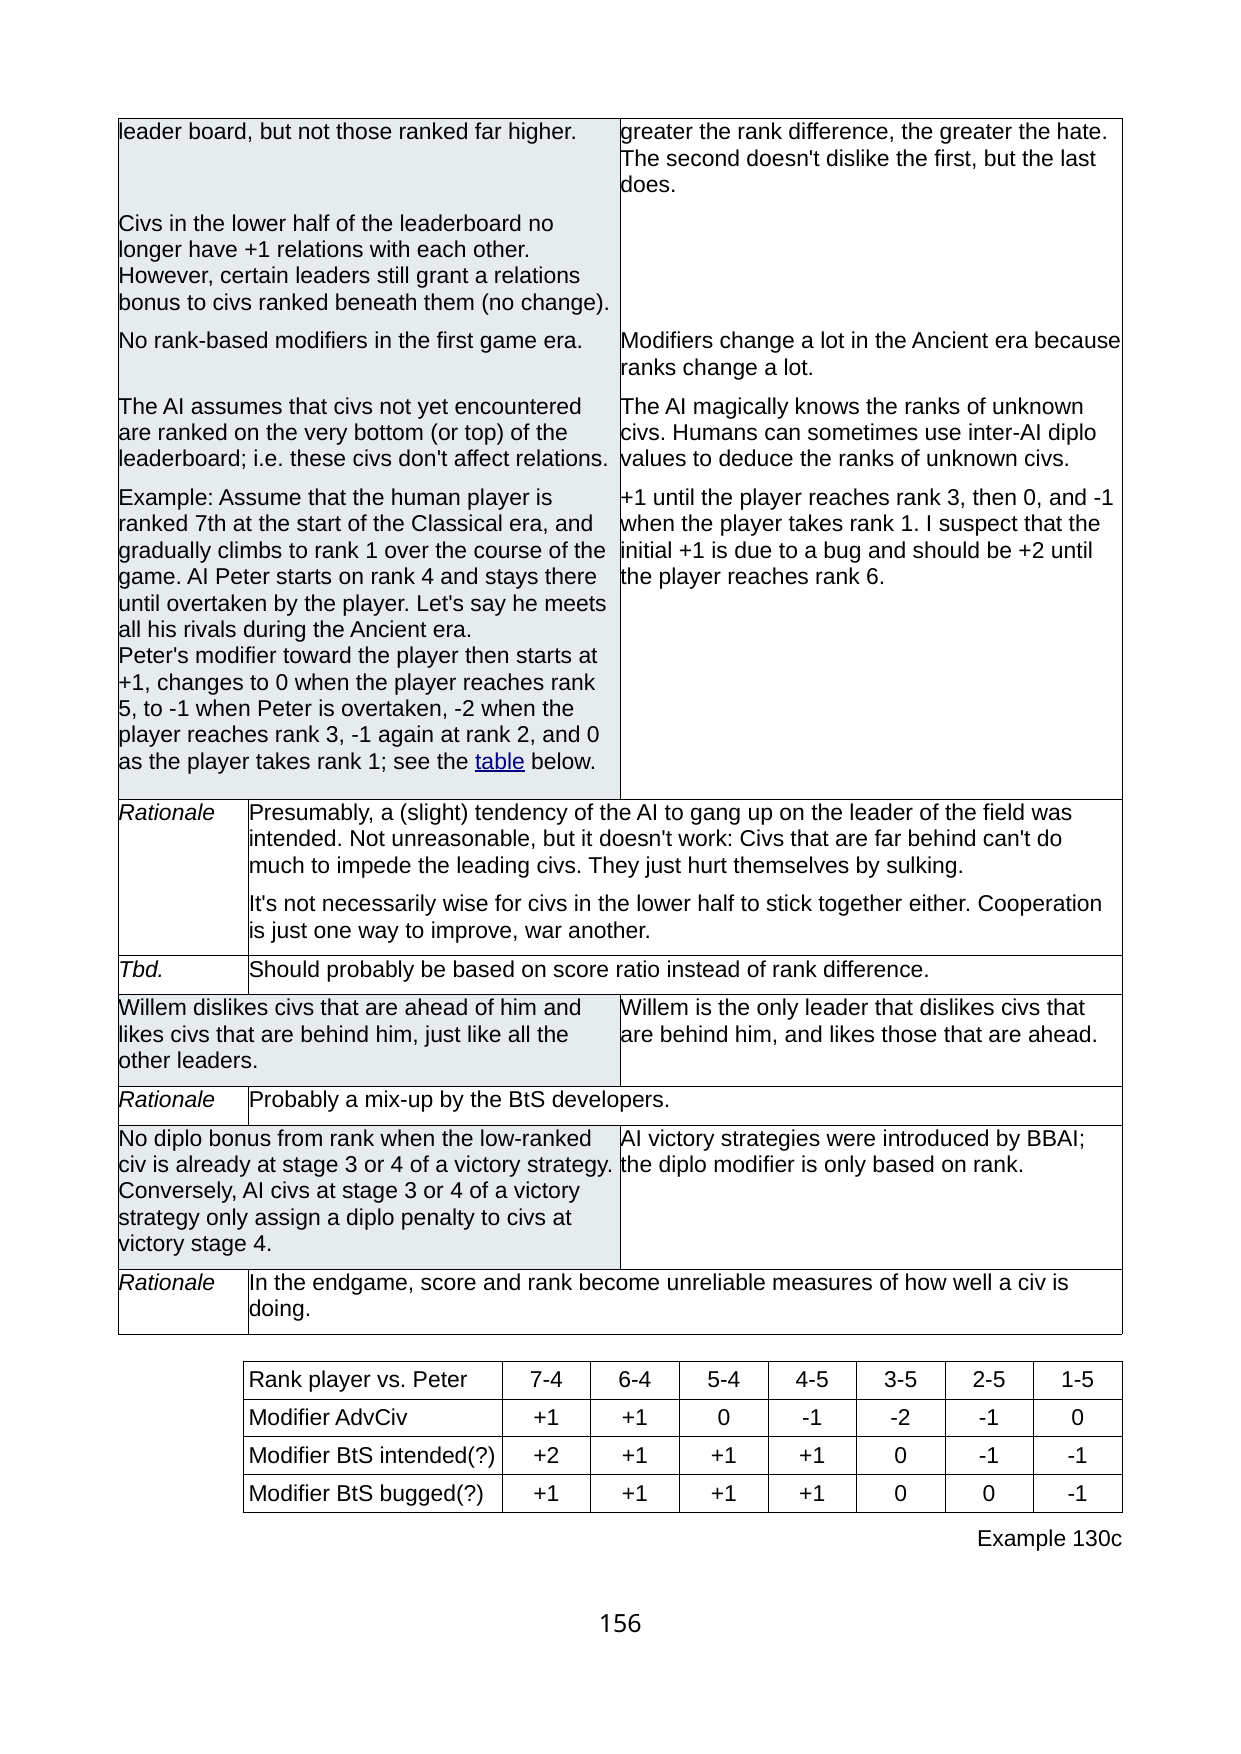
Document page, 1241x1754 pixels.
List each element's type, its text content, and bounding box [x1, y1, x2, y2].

table_header 5-4 [680, 1362, 768, 1398]
table_cell Probably a mix-up by the BtS developers. [249, 1087, 1122, 1125]
table_cell Rationale [119, 1270, 248, 1334]
table_cell leader board, but not those ranked far higher. Civs in the lower half of the leaderboard no longer have +1 relations with each other. However, certain leaders still grant a relations bonus to civs ranked beneath them (no change). No rank-based modifiers in the first game era. The AI assumes that civs not yet encountered are ranked on the very bottom (or top) of the leaderboard; i.e. these civs don't affect relations. Example: Assume that the human player is ranked 7th at the start of the Classical era, and gradually climbs to rank 1 over the course of the game. AI Peter starts on rank 4 and stays there until overtaken by the player. Let's say he meets all his rivals during the Ancient era. Peter's modifier toward the player then starts at +1, changes to 0 when the player reaches rank 5, to -1 when Peter is overtaken, -2 when the player reaches rank 3, -1 again at rank 2, and 0 as the player takes rank 1; see the table below. [119, 119, 620, 799]
table_cell Should probably be based on score ratio instead of rank difference. [249, 956, 1122, 994]
table_cell -1 [946, 1437, 1033, 1474]
table_cell In the endgame, score and rank become unreliable measures of how well a civ is doing. [249, 1270, 1122, 1334]
table_cell -1 [769, 1400, 856, 1436]
table_cell Willem dislikes civs that are ahead of him and likes civs that are behind him, just like all the other leaders. [119, 995, 620, 1086]
table_cell Modifier AdvCiv [244, 1400, 502, 1436]
table_cell Modifier BtS bugged(?) [244, 1475, 502, 1512]
table_cell 0 [680, 1400, 768, 1436]
table_header 2-5 [946, 1362, 1033, 1398]
table_cell Willem is the only leader that dislikes civs that are behind him, and likes those that are ahead. [621, 995, 1122, 1086]
table_cell 0 [857, 1475, 945, 1512]
table_cell greater the rank difference, the greater the hate. The second doesn't dislike the first, but the last does. Modifiers change a lot in the Ancient era because ranks change a lot. The AI magically knows the ranks of unknown civs. Humans can sometimes use inter-AI diplo values to deduce the ranks of unknown civs. +1 until the player reaches rank 3, then 0, and -1 when the player takes rank 1. I suspect that the initial +1 is due to a bug and should be +2 until the player reaches rank 6. [621, 119, 1122, 799]
table_header Rank player vs. Peter [244, 1362, 502, 1398]
table_cell Rationale [119, 800, 248, 955]
table_header 7-4 [503, 1362, 590, 1398]
table_cell +1 [769, 1475, 856, 1512]
table_cell +2 [503, 1437, 590, 1474]
table_cell Modifier BtS intended(?) [244, 1437, 502, 1474]
text Example 130c [118, 1525, 1122, 1551]
table_cell +1 [503, 1400, 590, 1436]
table_cell -1 [1034, 1475, 1122, 1512]
table_cell -1 [946, 1400, 1033, 1436]
table_cell +1 [680, 1475, 768, 1512]
table_cell AI victory strategies were introduced by BBAI; the diplo modifier is only based on rank. [621, 1126, 1122, 1269]
table_cell Rationale [119, 1087, 248, 1125]
table_cell +1 [591, 1437, 679, 1474]
table_header 1-5 [1034, 1362, 1122, 1398]
table_cell +1 [503, 1475, 590, 1512]
table_cell -2 [857, 1400, 945, 1436]
table_cell +1 [591, 1400, 679, 1436]
table_cell +1 [591, 1475, 679, 1512]
table_cell No diplo bonus from rank when the low-ranked civ is already at stage 3 or 4 of a victory strategy. Conversely, AI civs at stage 3 or 4 of a victory strategy only assign a diplo penalty to civs at victory stage 4. [119, 1126, 620, 1269]
table_cell +1 [680, 1437, 768, 1474]
table_cell 0 [946, 1475, 1033, 1512]
table_cell -1 [1034, 1437, 1122, 1474]
table_cell Presumably, a (slight) tendency of the AI to gang up on the leader of the field was intended. Not unreasonable, but it doesn't work: Civs that are far behind can't do much to impede the leading civs. They just hurt themselves by sulking. It's not necessarily wise for civs in the lower half to stick together either. Cooperation is just one way to improve, war another. [249, 800, 1122, 955]
table_header 6-4 [591, 1362, 679, 1398]
table_cell 0 [1034, 1400, 1122, 1436]
table_cell 0 [857, 1437, 945, 1474]
table_cell +1 [769, 1437, 856, 1474]
table_header 4-5 [769, 1362, 856, 1398]
table_header 3-5 [857, 1362, 945, 1398]
table_cell Tbd. [119, 956, 248, 994]
